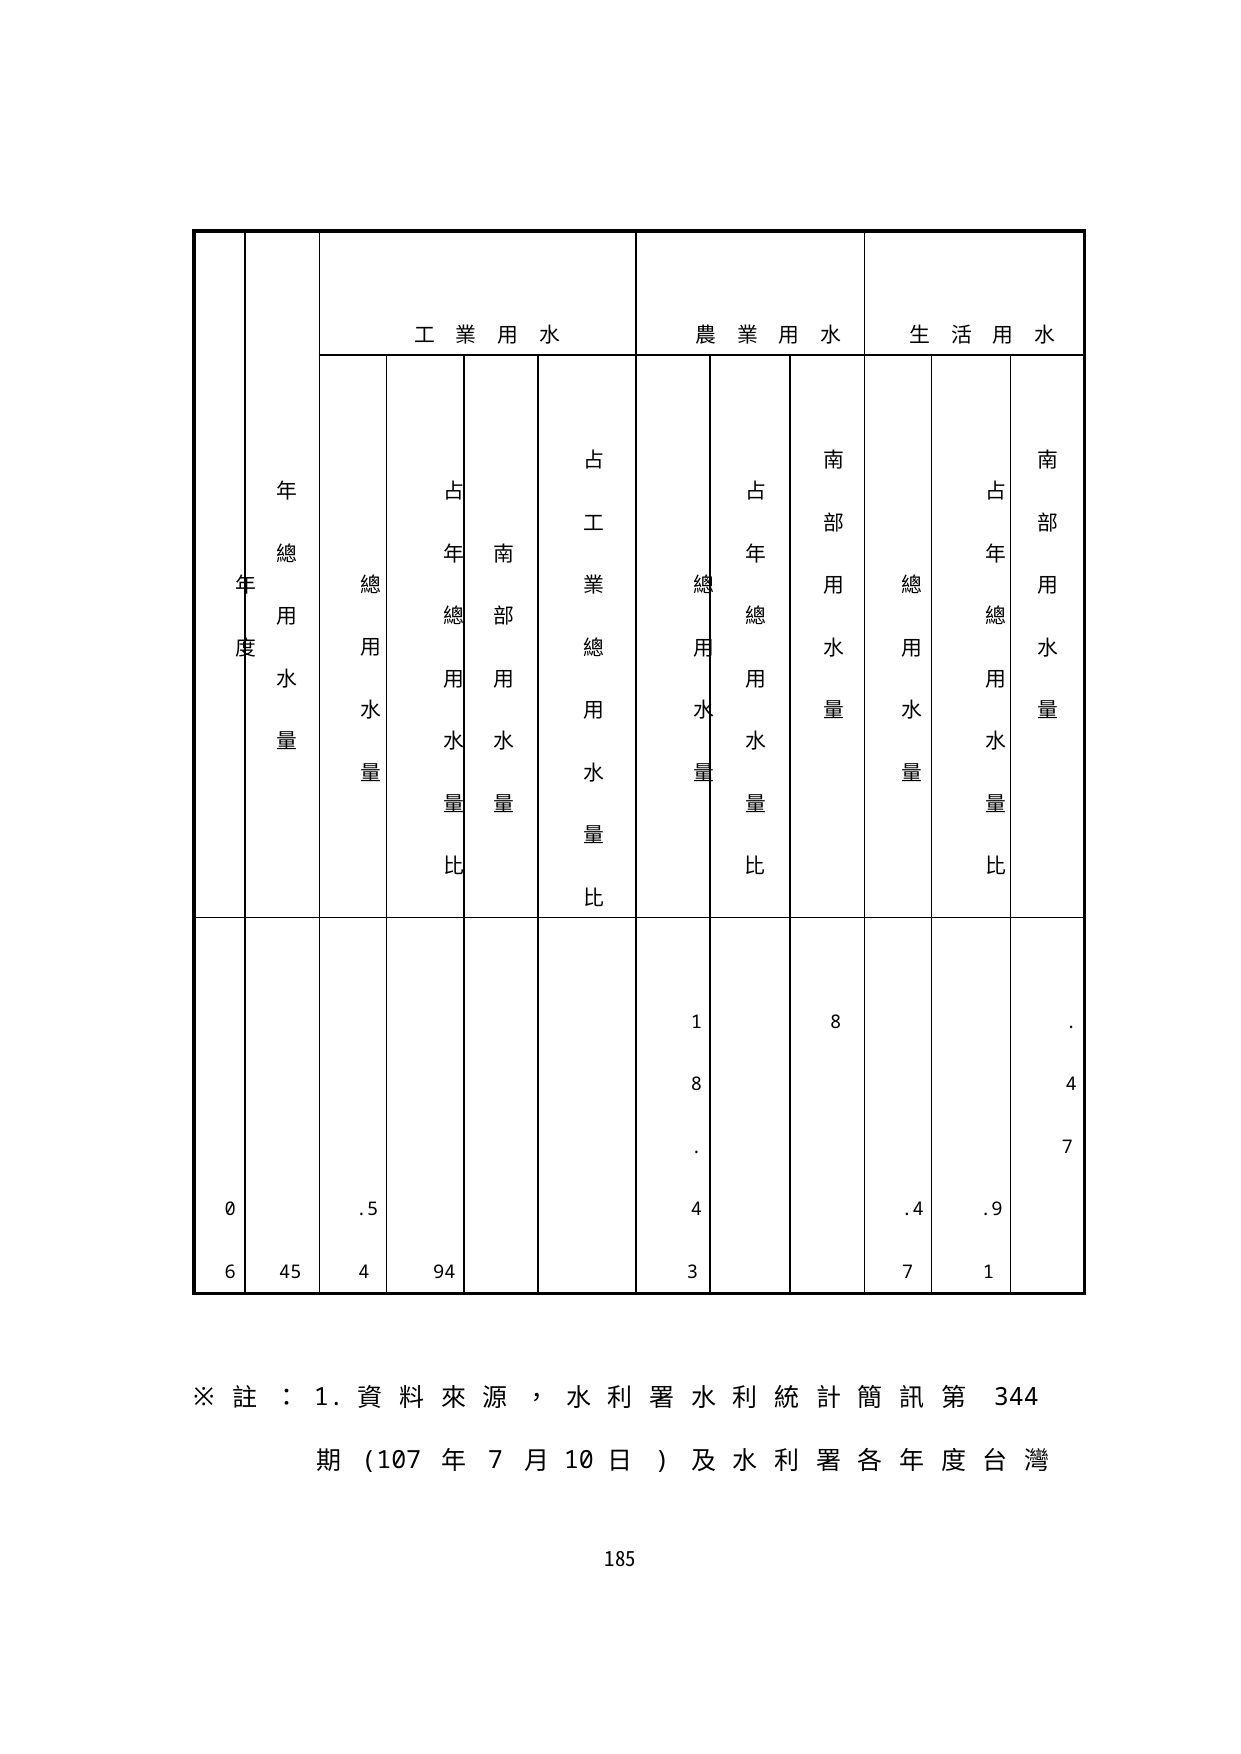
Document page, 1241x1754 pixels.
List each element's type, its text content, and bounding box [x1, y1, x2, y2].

table_header 工業用水 [320, 233, 635, 354]
table_cell .91 [932, 918, 1010, 1292]
table_header 年總用水量 [246, 233, 319, 917]
table_cell 總用 水量 [865, 356, 931, 917]
table_cell 總用 水量 [637, 356, 709, 917]
table_cell 占工業總用水量比 [539, 356, 635, 917]
table_cell [711, 918, 789, 1292]
table_header 年度 [196, 233, 244, 917]
table_cell 總用 水量 [320, 356, 386, 917]
table_cell 94 [387, 918, 463, 1292]
table_cell [539, 918, 635, 1292]
table_cell 南部用水量 [465, 356, 537, 917]
table_cell [465, 918, 537, 1292]
table_cell 南部用水量 [791, 356, 864, 917]
table_cell 占年總用水量比 [932, 356, 1010, 917]
table_cell 8 [791, 918, 864, 1292]
table_cell 占年總用水量比 [711, 356, 789, 917]
table_cell 45 [246, 918, 319, 1292]
table_cell .47 [1011, 918, 1083, 1292]
table_header 生活用水 [865, 233, 1083, 354]
table_cell 占年總用水量比 [387, 356, 463, 917]
table_cell 06 [196, 918, 244, 1292]
text ※註：1.資料來源，水利署水利統計簡訊第344期(107年7月10日)及水利署各年度台灣 [183, 1354, 1063, 1479]
table_header 農業用水 [637, 233, 864, 354]
table_cell .47 [865, 918, 931, 1292]
table_cell .54 [320, 918, 386, 1292]
table_cell 18.43 [637, 918, 709, 1292]
table_cell 南部用水量 [1011, 356, 1083, 917]
